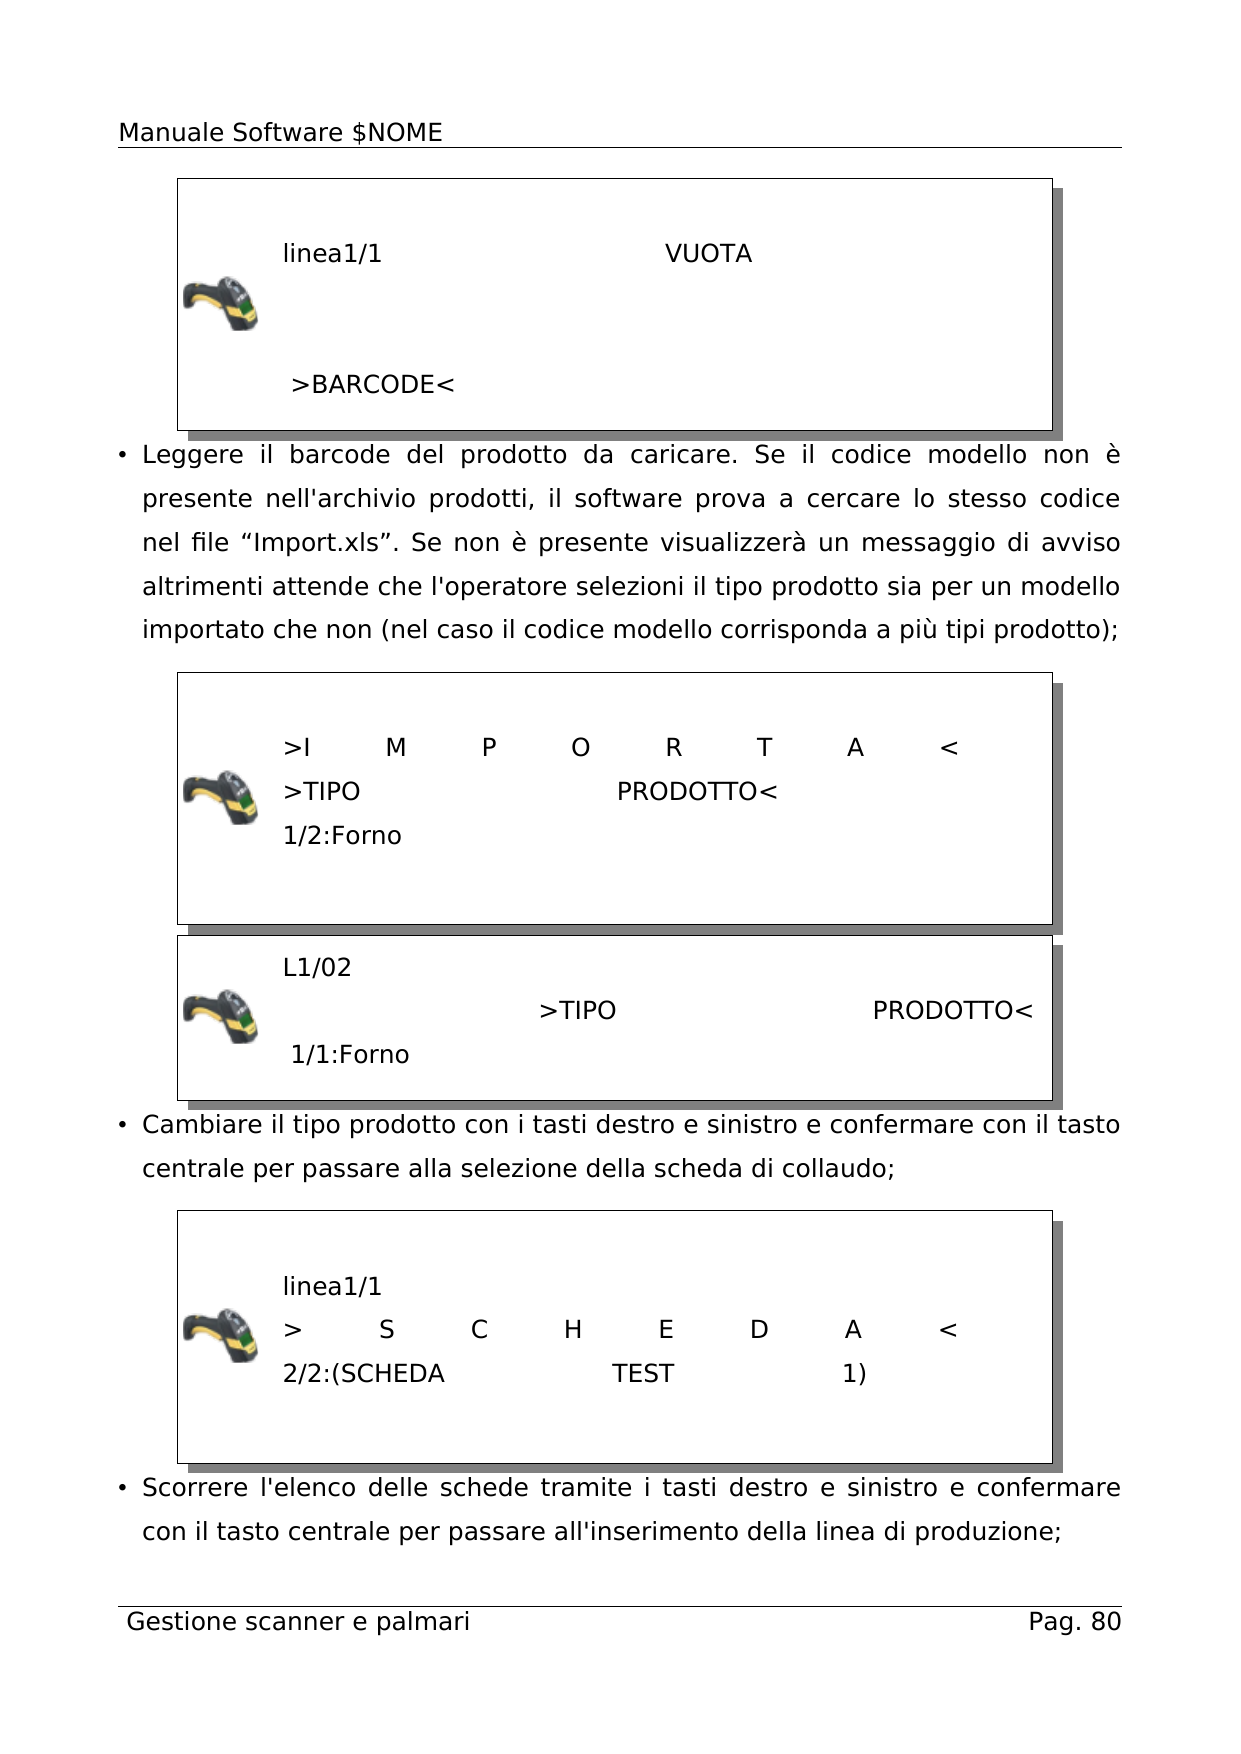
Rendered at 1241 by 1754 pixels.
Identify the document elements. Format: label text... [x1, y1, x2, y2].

list Cambiare il tipo prodotto con i tasti destro e sinistro e confermare con il tasto centrale per passare alla selezione della scheda di collaudo; [118, 1110, 1122, 1183]
list Scorrere l'elenco delle schede tramite i tasti destro e sinistro e confermare con il tasto centrale per passare all'inserimento della linea di produzione; [118, 1473, 1122, 1546]
table_header L1/02 >TIPO PRODOTTO< 1/1:Forno [265, 936, 1052, 1099]
table_header [178, 673, 264, 924]
table_header [178, 1211, 264, 1462]
table_header linea1/1 VUOTA >BARCODE< [265, 179, 1052, 430]
list Leggere il barcode del prodotto da caricare. Se il codice modello non è presente nell'archivio prodotti, il software prova a cercare lo stesso codice nel file “Import.xls”. Se non è presente visualizzerà un messaggio di avviso altrimenti attende che l'operatore selezioni il tipo prodotto sia per un modello importato che non (nel caso il codice modello corrisponda a più tipi prodotto); [118, 441, 1122, 645]
table_header linea1/1 > S C H E D A < 2/2:(SCHEDA TEST 1) [265, 1211, 1052, 1462]
table_header [178, 179, 264, 430]
picture [183, 1298, 259, 1374]
table_header [178, 936, 264, 1099]
picture [183, 266, 259, 342]
picture [183, 979, 259, 1055]
picture [183, 760, 259, 836]
table_header >I M P O R T A < >TIPO PRODOTTO< 1/2:Forno [265, 673, 1052, 924]
